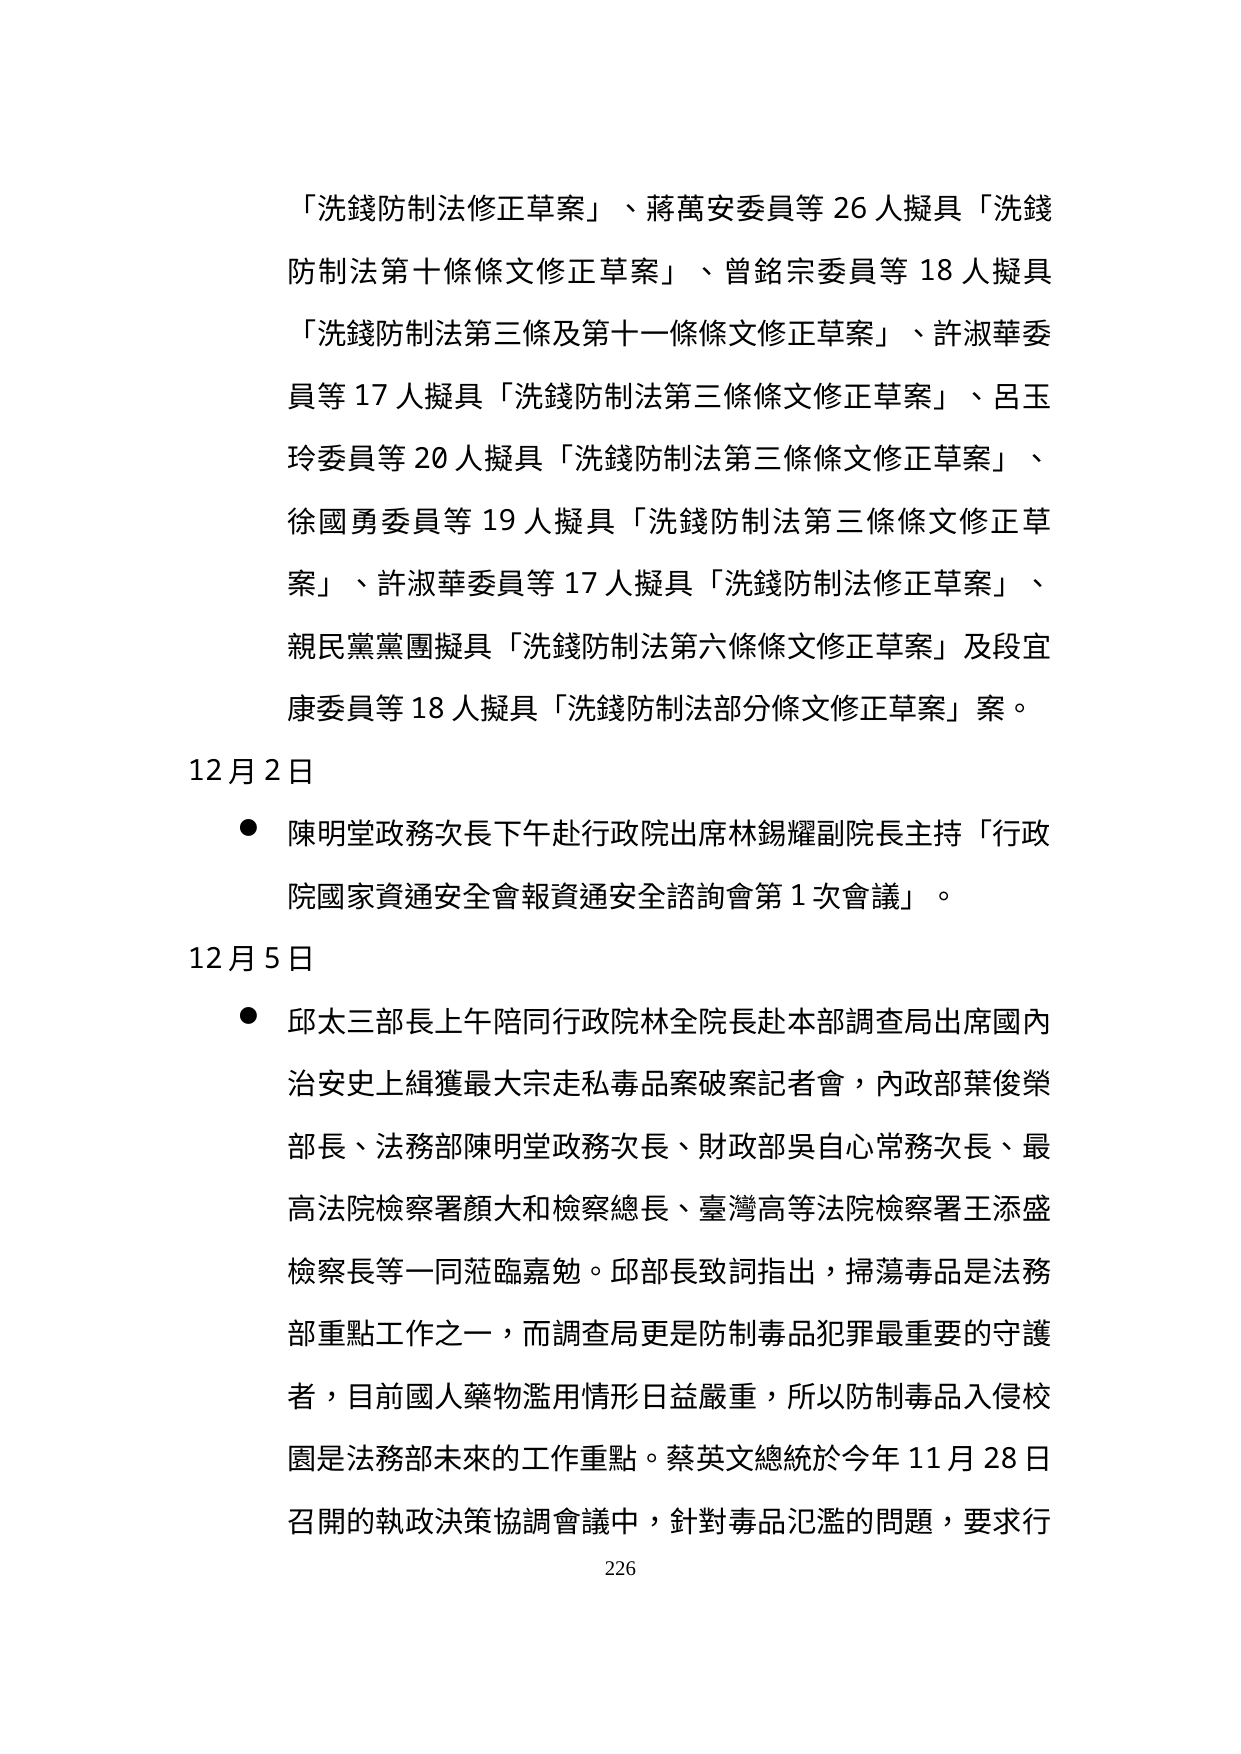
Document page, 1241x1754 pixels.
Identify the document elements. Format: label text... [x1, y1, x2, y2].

text 12月2日 [187, 728, 1053, 790]
list 邱太三部長上午陪同行政院林全院長赴本部調查局出席國內治安史上緝獲最大宗走私毒品案破案記者會，內政部葉俊榮部長、法務部陳明堂政務次長、財政部吳自心常務次長、最高法院檢察署顏大和檢察總長、臺灣高等法院檢察署王添盛檢察長等一同蒞臨嘉勉。邱部長致詞指出，掃蕩毒品是法務部重點工作之一，而調查局更是防制毒品犯罪最重要的守護者，目前國人藥物濫用情形日益嚴重，所以防制毒品入侵校園是法務部未來的工作重點。蔡英文總統於今年11月28日召開的執政決策協調會議中，針對毒品氾濫的問題，要求行 [237, 978, 1053, 1540]
list 陳明堂政務次長下午赴行政院出席林錫耀副院長主持「行政院國家資通安全會報資通安全諮詢會第1次會議」。 [237, 790, 1053, 915]
text 12月5日 [187, 915, 1053, 978]
list 「洗錢防制法修正草案」、蔣萬安委員等26人擬具「洗錢防制法第十條條文修正草案」、曾銘宗委員等18人擬具「洗錢防制法第三條及第十一條條文修正草案」、許淑華委員等17人擬具「洗錢防制法第三條條文修正草案」、呂玉玲委員等20人擬具「洗錢防制法第三條條文修正草案」、徐國勇委員等19人擬具「洗錢防制法第三條條文修正草案」、許淑華委員等17人擬具「洗錢防制法修正草案」、親民黨黨團擬具「洗錢防制法第六條條文修正草案」及段宜康委員等18人擬具「洗錢防制法部分條文修正草案」案。 [237, 165, 1053, 728]
